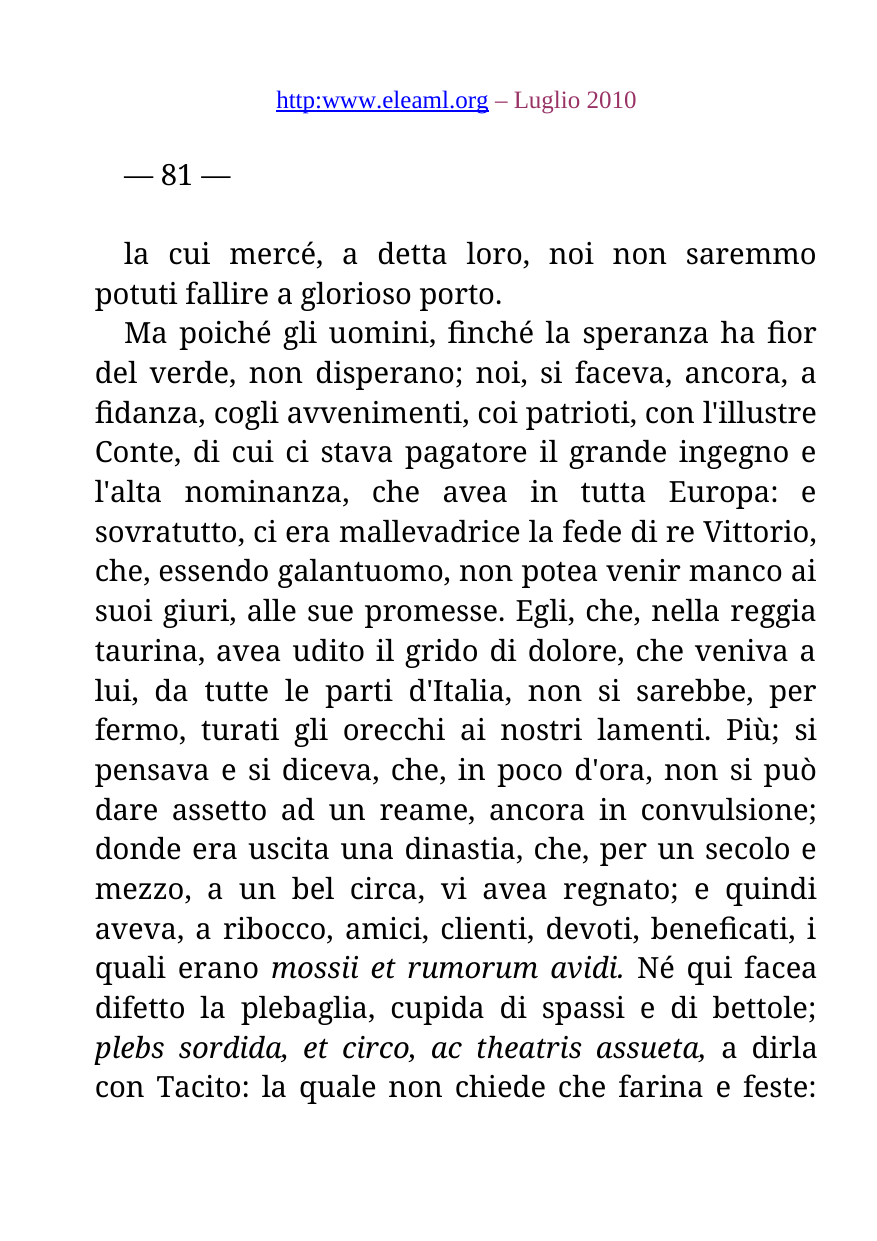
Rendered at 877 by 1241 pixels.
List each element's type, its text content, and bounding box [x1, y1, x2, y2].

text Ma poiché gli uomini, finché la speranza ha fior del verde, non disperano; noi, si faceva, ancora, a fidanza, cogli avvenimenti, coi patrioti, con l'illustre Conte, di cui ci stava pagatore il grande ingegno e l'alta nominanza, che avea in tutta Europa: e sovratutto, ci era mallevadrice la fede di re Vittorio, che, essendo galantuomo, non potea venir manco ai suoi giuri, alle sue promesse. Egli, che, nella reggia taurina, avea udito il grido di dolore, che veniva a lui, da tutte le parti d'Italia, non si sarebbe, per fermo, turati gli orecchi ai nostri lamenti. Più; si pensava e si diceva, che, in poco d'ora, non si può dare assetto ad un reame, ancora in convulsione; donde era uscita una dinastia, che, per un secolo e mezzo, a un bel circa, vi avea regnato; e quindi aveva, a ribocco, amici, clienti, devoti, beneficati, i quali erano mossii et rumorum avidi. Né qui facea difetto la plebaglia, cupida di spassi e di bettole; plebs sordida, et circo, ac theatris assueta, a dirla con Tacito: la quale non chiede che farina e feste: [94, 313, 818, 1106]
text la cui mercé, a detta loro, noi non saremmo potuti fallire a glorioso porto. [94, 233, 818, 313]
text — 81 — [94, 154, 818, 193]
